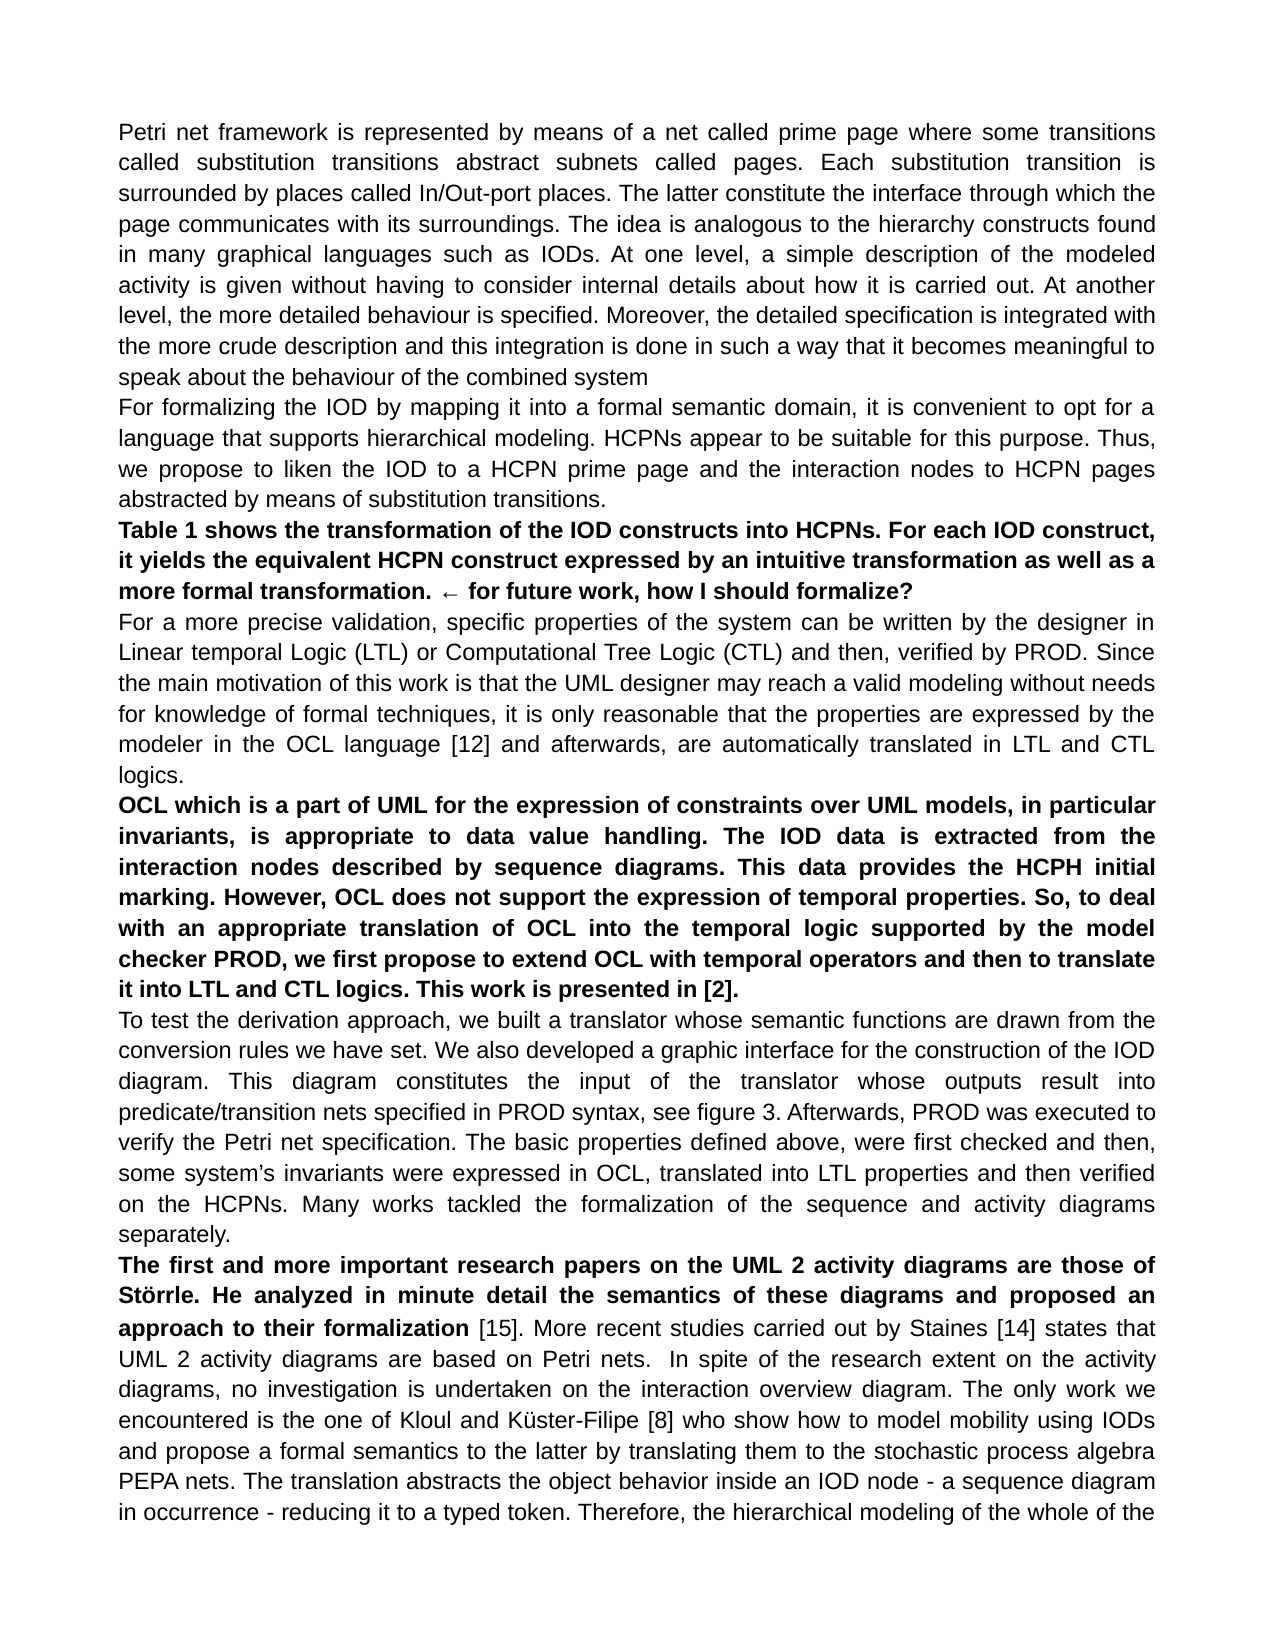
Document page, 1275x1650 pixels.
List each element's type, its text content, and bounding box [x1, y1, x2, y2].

text For a more precise validation, specific properties of the system can be written by the designer in Linear temporal Logic (LTL) or Computational Tree Logic (CTL) and then, verified by PROD. Since the main motivation of this work is that the UML designer may reach a valid modeling without needs for knowledge of formal techniques, it is only reasonable that the properties are expressed by the modeler in the OCL language [12] and afterwards, are automatically translated in LTL and CTL logics. [118, 608, 1157, 788]
text Table 1 shows the transformation of the IOD constructs into HCPNs. For each IOD construct, it yields the equivalent HCPN construct expressed by an intuitive transformation as well as a more formal transformation. ← for future work, how I should formalize? [118, 516, 1157, 604]
text For formalizing the IOD by mapping it into a formal semantic domain, it is convenient to opt for a language that supports hierarchical modeling. HCPNs appear to be suitable for this purpose. Thus, we propose to liken the IOD to a HCPN prime page and the interaction nodes to HCPN pages abstracted by means of substitution transitions. [118, 394, 1157, 512]
text To test the derivation approach, we built a translator whose semantic functions are drawn from the conversion rules we have set. We also developed a graphic interface for the construction of the IOD diagram. This diagram constitutes the input of the translator whose outputs result into predicate/transition nets specified in PROD syntax, see figure 3. Afterwards, PROD was executed to verify the Petri net specification. The basic properties defined above, were first checked and then, some system’s invariants were expressed in OCL, translated into LTL properties and then verified on the HCPNs. Many works tackled the formalization of the sequence and activity diagrams separately. [118, 1006, 1157, 1247]
text Petri net framework is represented by means of a net called prime page where some transitions called substitution transitions abstract subnets called pages. Each substitution transition is surrounded by places called In/Out-port places. The latter constitute the interface through which the page communicates with its surroundings. The idea is analogous to the hierarchy constructs found in many graphical languages such as IODs. At one level, a simple description of the modeled activity is given without having to consider internal details about how it is carried out. At another level, the more detailed behaviour is specified. Moreover, the detailed specification is integrated with the more crude description and this integration is done in such a way that it becomes meaningful to speak about the behaviour of the combined system [118, 118, 1157, 390]
text The first and more important research papers on the UML 2 activity diagrams are those of Störrle. He analyzed in minute detail the semantics of these diagrams and proposed an approach to their formalization [15]. More recent studies carried out by Staines [14] states that UML 2 activity diagrams are based on Petri nets. In spite of the research extent on the activity diagrams, no investigation is undertaken on the interaction overview diagram. The only work we encountered is the one of Kloul and Küster-Filipe [8] who show how to model mobility using IODs and propose a formal semantics to the latter by translating them to the stochastic process algebra PEPA nets. The translation abstracts the object behavior inside an IOD node - a sequence diagram in occurrence - reducing it to a typed token. Therefore, the hierarchical modeling of the whole of the [118, 1251, 1157, 1525]
text OCL which is a part of UML for the expression of constraints over UML models, in particular invariants, is appropriate to data value handling. The IOD data is extracted from the interaction nodes described by sequence diagrams. This data provides the HCPH initial marking. However, OCL does not support the expression of temporal properties. So, to deal with an appropriate translation of OCL into the temporal logic supported by the model checker PROD, we first propose to extend OCL with temporal operators and then to translate it into LTL and CTL logics. This work is presented in [2]. [118, 792, 1157, 1002]
